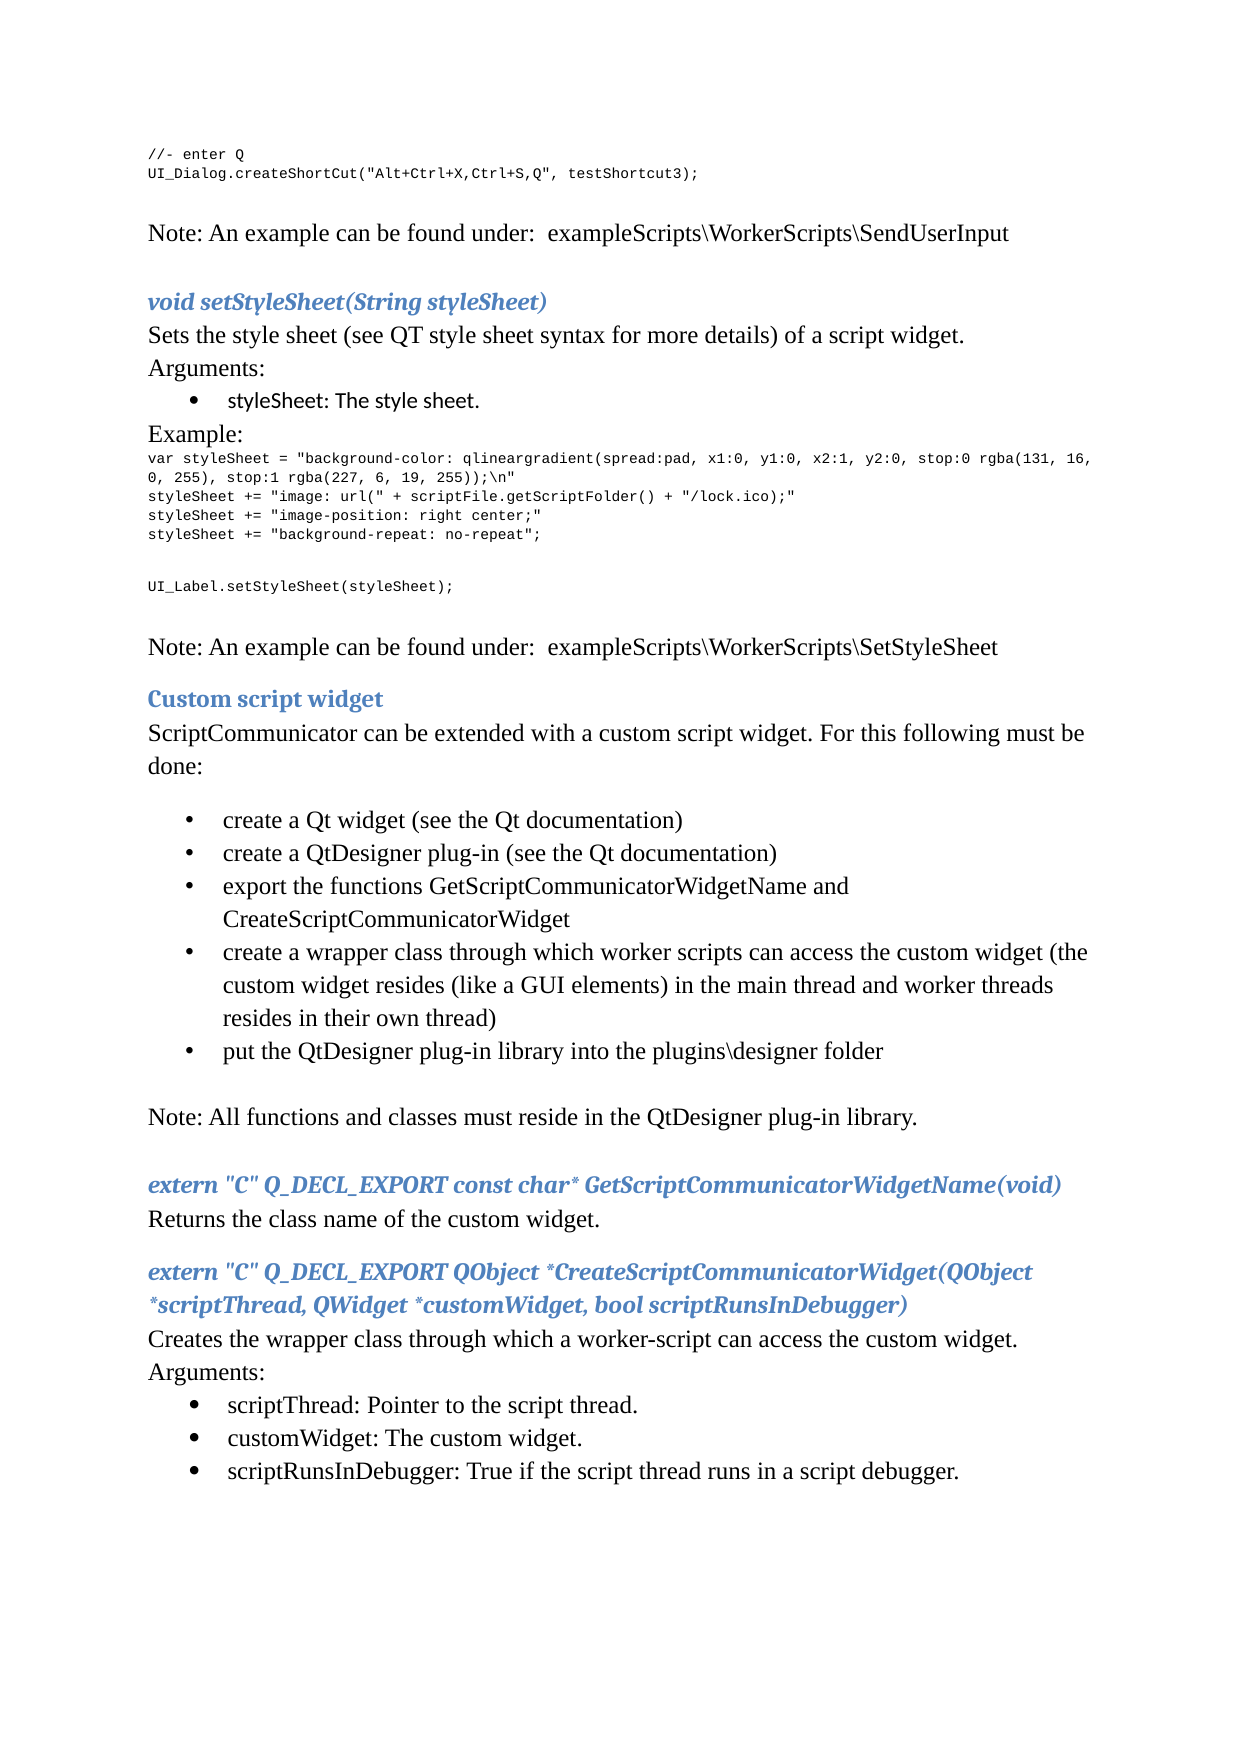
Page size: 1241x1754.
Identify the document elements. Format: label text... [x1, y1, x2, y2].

text ScriptCommunicator can be extended with a custom script widget. For this following must be done: [148, 718, 1093, 780]
list export the functions GetScriptCommunicatorWidgetName and CreateScriptCommunicatorWidget [185, 871, 1093, 933]
list scriptRunsInDebugger: True if the script thread runs in a script debugger. [190, 1456, 1093, 1485]
list Note: An example can be found under: exampleScripts\WorkerScripts\SendUserInput [148, 218, 1093, 247]
text Sets the style sheet (see QT style sheet syntax for more details) of a script widget. [148, 321, 1093, 349]
list styleSheet: The style sheet. [190, 387, 1093, 414]
text Creates the wrapper class through which a worker-script can access the custom widget. [148, 1324, 1093, 1353]
subtitle extern "C" Q_DECL_EXPORT const char* GetScriptCommunicatorWidgetName(void) [148, 1171, 1093, 1200]
list create a Qt widget (see the Qt documentation) [185, 805, 1093, 834]
text UI_Dialog.createShortCut("Alt+Ctrl+X,Ctrl+S,Q", testShortcut3); [148, 167, 1093, 183]
subtitle extern "C" Q_DECL_EXPORT QObject *CreateScriptCommunicatorWidget(QObject *scriptThread, QWidget *customWidget, bool scriptRunsInDebugger) [148, 1258, 1093, 1320]
text Returns the class name of the custom widget. [148, 1204, 1093, 1233]
text Example: [148, 419, 1093, 447]
text Note: All functions and classes must reside in the QtDesigner plug-in library. [148, 1102, 1093, 1131]
text var styleSheet = "background-color: qlineargradient(spread:pad, x1:0, y1:0, x2:1, y2:0, stop:0 rgba(131, 16, 0, 255), stop:1 rgba(227, 6, 19, 255));\n" [148, 452, 1093, 487]
list create a wrapper class through which worker scripts can access the custom widget (the custom widget resides (like a GUI elements) in the main thread and worker threads resides in their own thread) [185, 937, 1093, 1032]
text Arguments: [148, 1357, 1093, 1386]
subtitle void setStyleSheet(String styleSheet) [148, 287, 1093, 316]
text styleSheet += "image: url(" + scriptFile.getScriptFolder() + "/lock.ico);" [148, 490, 1093, 506]
list Note: An example can be found under: exampleScripts\WorkerScripts\SetStyleSheet [148, 632, 1093, 660]
text //- enter Q [148, 148, 1093, 164]
text styleSheet += "image-position: right center;" [148, 509, 1093, 525]
text Arguments: [148, 353, 1093, 382]
subtitle Custom script widget [148, 685, 1093, 714]
text styleSheet += "background-repeat: no-repeat"; [148, 528, 1093, 544]
text UI_Label.setStyleSheet(styleSheet); [148, 579, 1093, 596]
list create a QtDesigner plug-in (see the Qt documentation) [185, 838, 1093, 867]
list scriptThread: Pointer to the script thread. [190, 1390, 1093, 1419]
list put the QtDesigner plug-in library into the plugins\designer folder [185, 1036, 1093, 1065]
list customWidget: The custom widget. [190, 1423, 1093, 1452]
